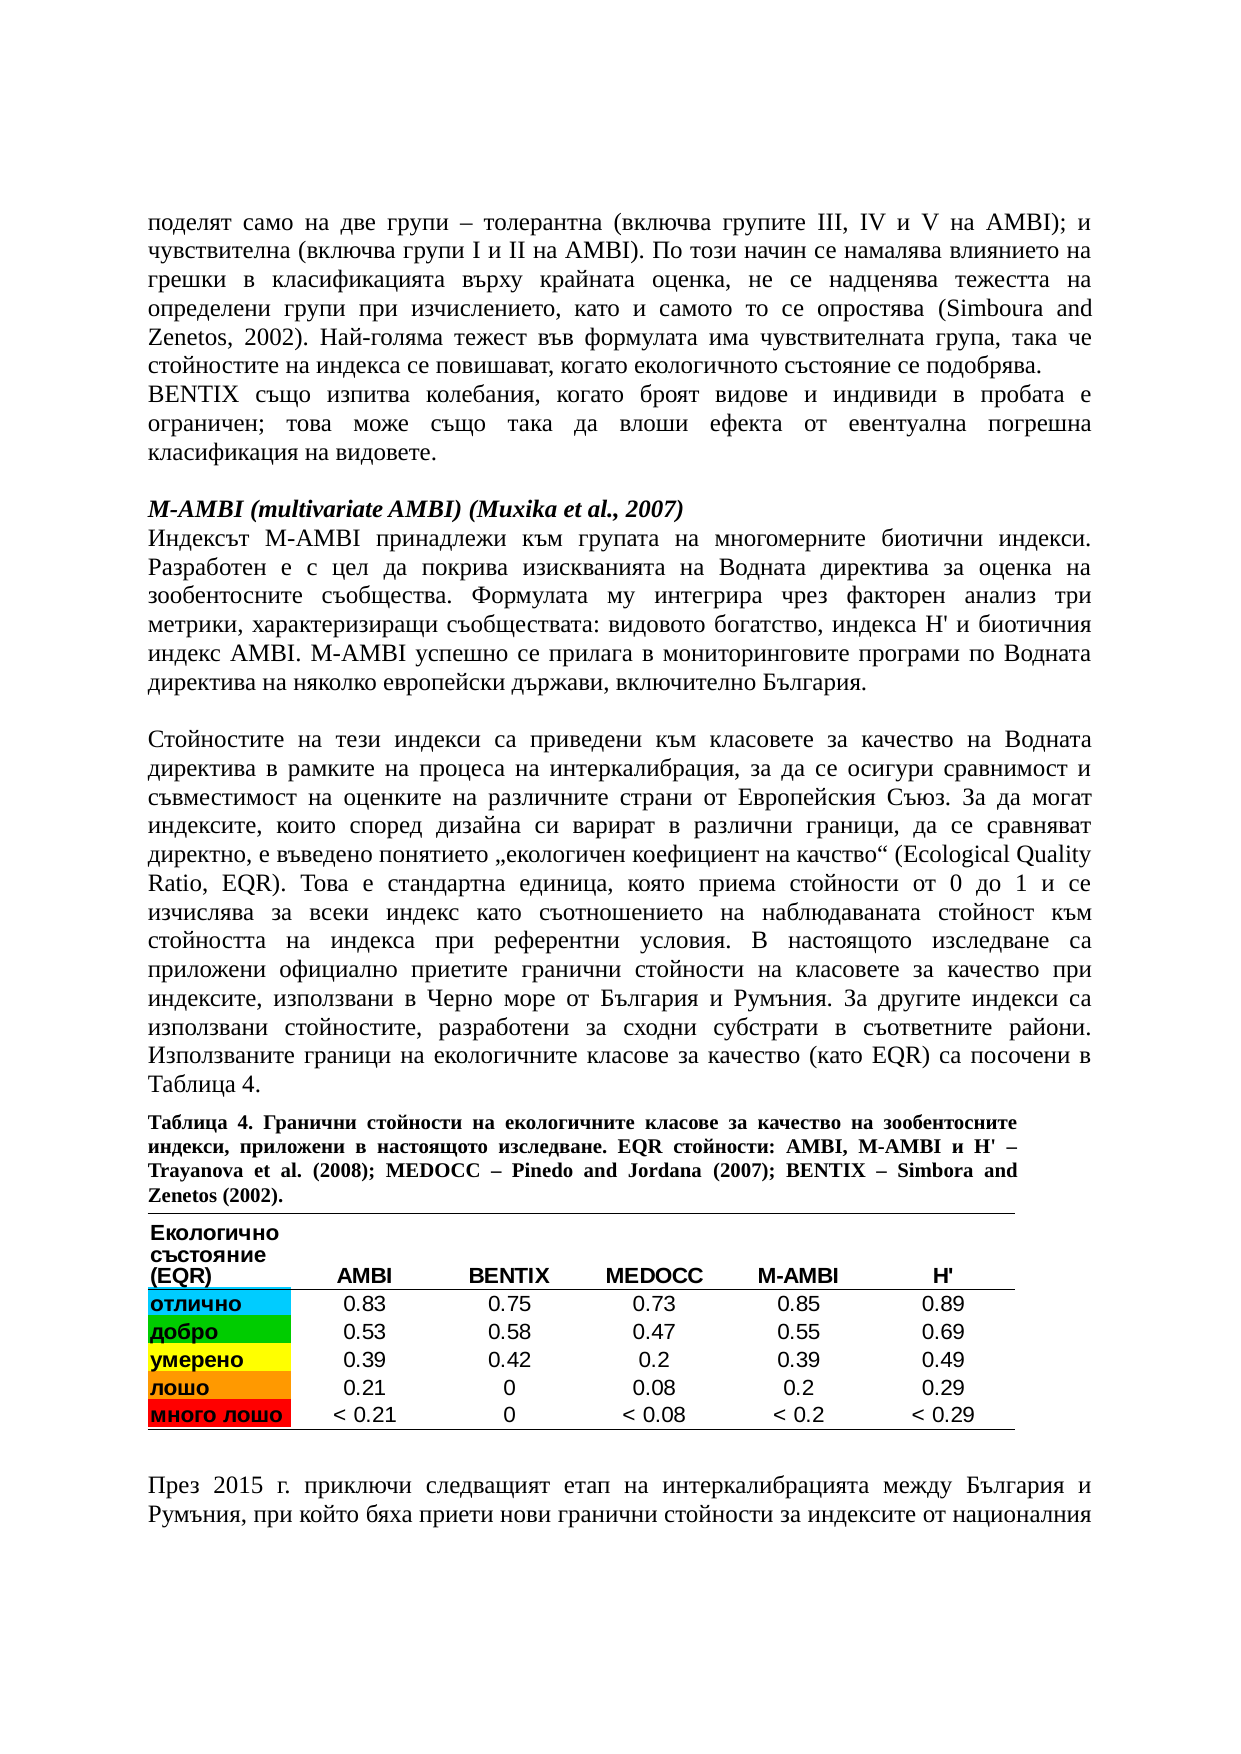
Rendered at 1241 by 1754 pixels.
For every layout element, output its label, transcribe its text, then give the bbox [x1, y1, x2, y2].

text През 2015 г. приключи следващият етап на интеркалибрацията между България и Румъния, при който бяха приети нови гранични стойности за индексите от националния [148, 1470, 1093, 1527]
text M-AMBI (multivariate AMBI) (Muxika et al., 2007) [148, 494, 1093, 523]
text BENTIX също изпитва колебания, когато броят видове и индивиди в пробата е ограничен; това може също така да влоши ефекта от евентуална погрешна класификация на видовете. [148, 379, 1093, 465]
text Индексът M-AMBI принадлежи към групата на многомерните биотични индекси. Разработен е с цел да покрива изискванията на Водната директива за оценка на зообентосните съобщества. Формулата му интегрира чрез факторен анализ три метрики, характеризиращи съобществата: видовото богатство, индекса H' и биотичния индекс AMBI. M-AMBI успешно се прилага в мониторинговите програми по Водната директива на няколко европейски държави, включително България. [148, 523, 1093, 695]
text Стойностите на тези индекси са приведени към класовете за качество на Водната директива в рамките на процеса на интеркалибрация, за да се осигури сравнимост и съвместимост на оценките на различните страни от Европейския Съюз. За да могат индексите, които според дизайна си варират в различни граници, да се сравняват директно, е въведено понятието „екологичен коефициент на качство“ (Ecological Quality Ratio, EQR). Това е стандартна единица, която приема стойности от 0 до 1 и се изчислява за всеки индекс като съотношението на наблюдаваната стойност към стойността на индекса при референтни условия. В настоящото изследване са приложени официално приетите гранични стойности на класовете за качество при индексите, използвани в Черно море от България и Румъния. За другите индекси са използвани стойностите, разработени за сходни субстрати в съответните райони. Използваните граници на екологичните класове за качество (като EQR) са посочени в Таблица 4. [148, 724, 1093, 1098]
text поделят само на две групи – толерантна (включва групите III, IV и V на AMBI); и чувствителна (включва групи I и II на AMBI). По този начин се намалява влиянието на грешки в класификацията върху крайната оценка, не се надценява тежестта на определени групи при изчислението, като и самото то се опростява (Simboura and Zenetos, 2002). Най-голяма тежест във формулата има чувствителната група, така че стойностите на индекса се повишават, когато екологичното състояние се подобрява. [148, 207, 1093, 379]
text Таблица 4. Гранични стойности на екологичните класове за качество на зообентосните индекси, приложени в настоящото изследване. EQR стойности: AMBI, M-AMBI и H' – Trayanova et al. (2008); MEDOCC – Pinedo and Jordana (2007); BENTIX – Simbora and Zenetos (2002). [148, 1110, 1018, 1207]
